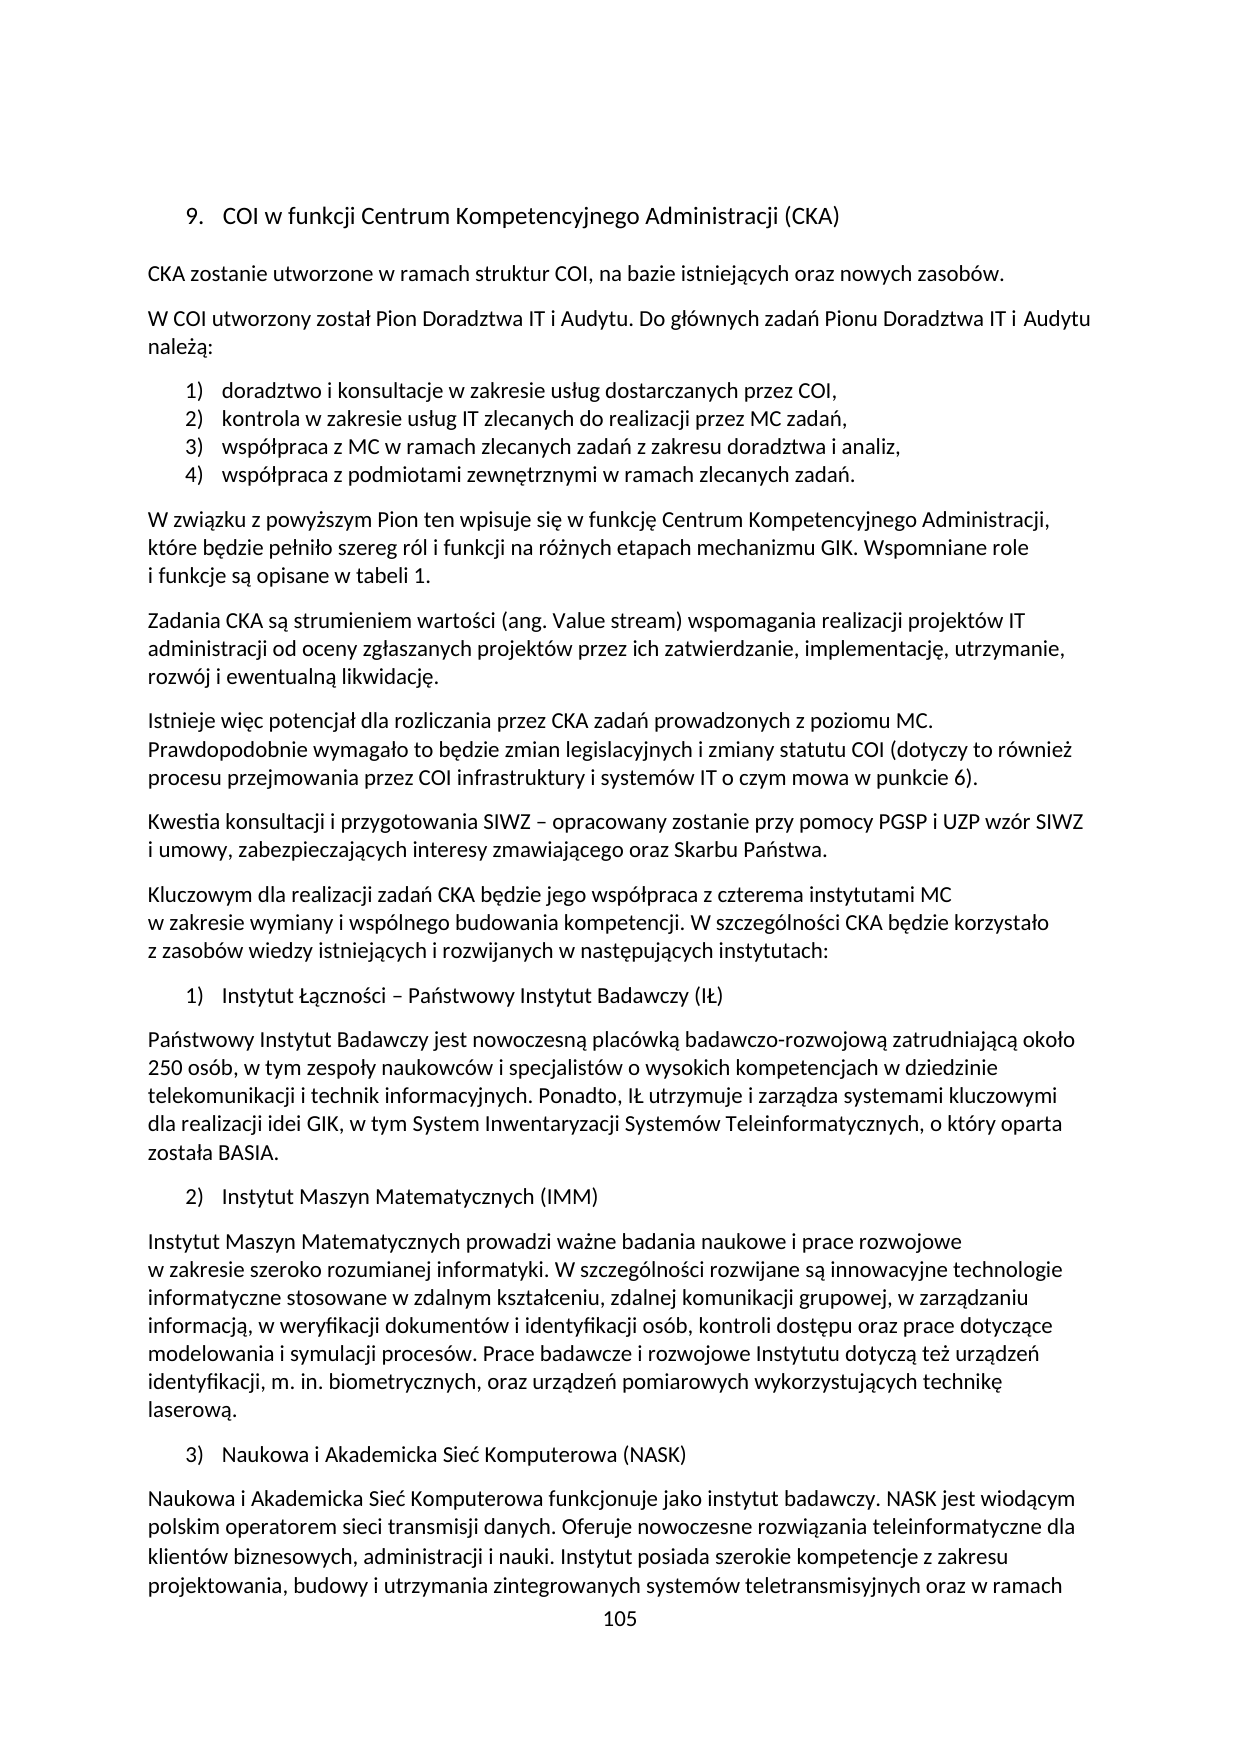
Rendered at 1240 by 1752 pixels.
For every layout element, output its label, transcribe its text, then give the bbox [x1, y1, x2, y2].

list współpraca z MC w ramach zlecanych zadań z zakresu doradztwa i analiz, [185, 432, 1092, 461]
text Kluczowym dla realizacji zadań CKA będzie jego współpraca z czterema instytutami MC w zakresie wymiany i wspólnego budowania kompetencji. W szczególności CKA będzie korzystało z zasobów wiedzy istniejących i rozwijanych w następujących instytutach: [148, 880, 1092, 964]
text Zadania CKA są strumieniem wartości (ang. Value stream) wspomagania realizacji projektów IT administracji od oceny zgłaszanych projektów przez ich zatwierdzanie, implementację, utrzymanie, rozwój i ewentualną likwidację. [148, 606, 1092, 690]
list Instytut Maszyn Matematycznych (IMM) [185, 1182, 1092, 1210]
text W COI utworzony został Pion Doradztwa IT i Audytu. Do głównych zadań Pionu Doradztwa IT i Audytu należą: [148, 304, 1092, 360]
list Instytut Łączności – Państwowy Instytut Badawczy (IŁ) [185, 981, 1092, 1009]
text W związku z powyższym Pion ten wpisuje się w funkcję Centrum Kompetencyjnego Administracji, które będzie pełniło szereg ról i funkcji na różnych etapach mechanizmu GIK. Wspomniane role i funkcje są opisane w tabeli 1. [148, 505, 1092, 589]
list kontrola w zakresie usług IT zlecanych do realizacji przez MC zadań, [185, 404, 1092, 432]
list doradztwo i konsultacje w zakresie usług dostarczanych przez COI, [185, 376, 1092, 404]
text Naukowa i Akademicka Sieć Komputerowa funkcjonuje jako instytut badawczy. NASK jest wiodącym polskim operatorem sieci transmisji danych. Oferuje nowoczesne rozwiązania teleinformatyczne dla klientów biznesowych, administracji i nauki. Instytut posiada szerokie kompetencje z zakresu projektowania, budowy i utrzymania zintegrowanych systemów teletransmisyjnych oraz w ramach [148, 1484, 1092, 1599]
list COI w funkcji Centrum Kompetencyjnego Administracji (CKA) [185, 201, 1092, 231]
list współpraca z podmiotami zewnętrznymi w ramach zlecanych zadań. [185, 461, 1092, 488]
text Instytut Maszyn Matematycznych prowadzi ważne badania naukowe i prace rozwojowe w zakresie szeroko rozumianej informatyki. W szczególności rozwijane są innowacyjne technologie informatyczne stosowane w zdalnym kształceniu, zdalnej komunikacji grupowej, w zarządzaniu informacją, w weryfikacji dokumentów i identyfikacji osób, kontroli dostępu oraz prace dotyczące modelowania i symulacji procesów. Prace badawcze i rozwojowe Instytutu dotyczą też urządzeń identyfikacji, m. in. biometrycznych, oraz urządzeń pomiarowych wykorzystujących technikę laserową. [148, 1227, 1092, 1423]
text Państwowy Instytut Badawczy jest nowoczesną placówką badawczo-rozwojową zatrudniającą około 250 osób, w tym zespoły naukowców i specjalistów o wysokich kompetencjach w dziedzinie telekomunikacji i technik informacyjnych. Ponadto, IŁ utrzymuje i zarządza systemami kluczowymi dla realizacji idei GIK, w tym System Inwentaryzacji Systemów Teleinformatycznych, o który oparta została BASIA. [148, 1026, 1092, 1166]
list Naukowa i Akademicka Sieć Komputerowa (NASK) [185, 1440, 1092, 1468]
text Istnieje więc potencjał dla rozliczania przez CKA zadań prowadzonych z poziomu MC. Prawdopodobnie wymagało to będzie zmian legislacyjnych i zmiany statutu COI (dotyczy to również procesu przejmowania przez COI infrastruktury i systemów IT o czym mowa w punkcie 6). [148, 707, 1092, 791]
text Kwestia konsultacji i przygotowania SIWZ – opracowany zostanie przy pomocy PGSP i UZP wzór SIWZ i umowy, zabezpieczających interesy zmawiającego oraz Skarbu Państwa. [148, 807, 1092, 863]
text CKA zostanie utworzone w ramach struktur COI, na bazie istniejących oraz nowych zasobów. [148, 259, 1092, 287]
